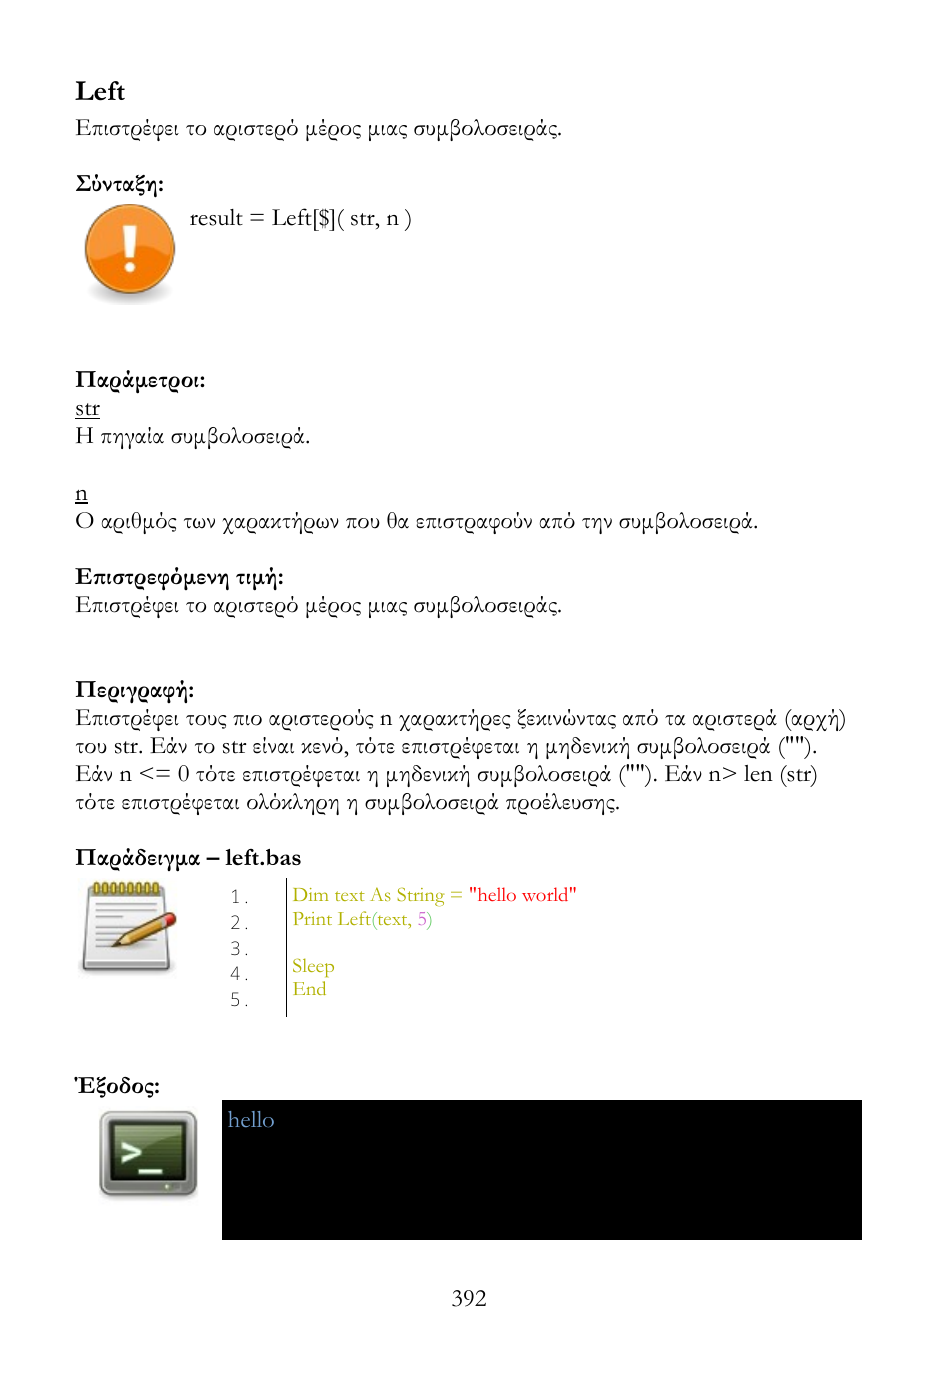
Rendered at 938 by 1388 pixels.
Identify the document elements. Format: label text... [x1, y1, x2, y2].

text Παράμετροι: [75, 366, 862, 394]
text Σύνταξη: [75, 170, 862, 198]
text Επιστρέφει το αριστερό μέρος μιας συμβολοσειράς. [75, 114, 862, 142]
table_header Dim text As String = "hello world" Print Left(text, 5) Sleep End [287, 878, 857, 1017]
subtitle Left [75, 75, 862, 108]
table_header result = Left[$]( str, n ) [184, 199, 863, 338]
table_header [75, 872, 180, 1044]
text Ο αριθμός των χαρακτήρων που θα επιστραφούν από την συμβολοσειρά. [75, 507, 862, 535]
text str [75, 394, 862, 422]
text Περιγραφή: [75, 676, 862, 704]
text Επιστρεφόμενη τιμή: [75, 563, 862, 591]
table_header [75, 199, 183, 338]
table_header [180, 872, 863, 1044]
table_header hello [222, 1100, 862, 1240]
text Η πηγαία συμβολοσειρά. [75, 422, 862, 451]
picture [77, 878, 178, 979]
text Παράδειγμα – left.bas [75, 844, 862, 872]
text Επιστρέφει το αριστερό μέρος μιας συμβολοσειράς. [75, 591, 862, 619]
text Έξοδος: [75, 1072, 862, 1100]
picture [98, 1106, 199, 1206]
table_header [75, 1100, 222, 1240]
text Επιστρέφει τους πιο αριστερούς n χαρακτήρες ξεκινώντας από τα αριστερά (αρχή) του str. Εάν το str είναι κενό, τότε επιστρέφεται η μηδενική συμβολοσειρά (""). Εάν n <= 0 τότε επιστρέφεται η μηδενική συμβολοσειρά (""). Εάν n> len (str) τότε επιστρέφεται ολόκληρη η συμβολοσειρά προέλευσης. [75, 704, 862, 816]
table_header [186, 878, 286, 1017]
picture [79, 204, 180, 305]
text n [75, 479, 862, 507]
